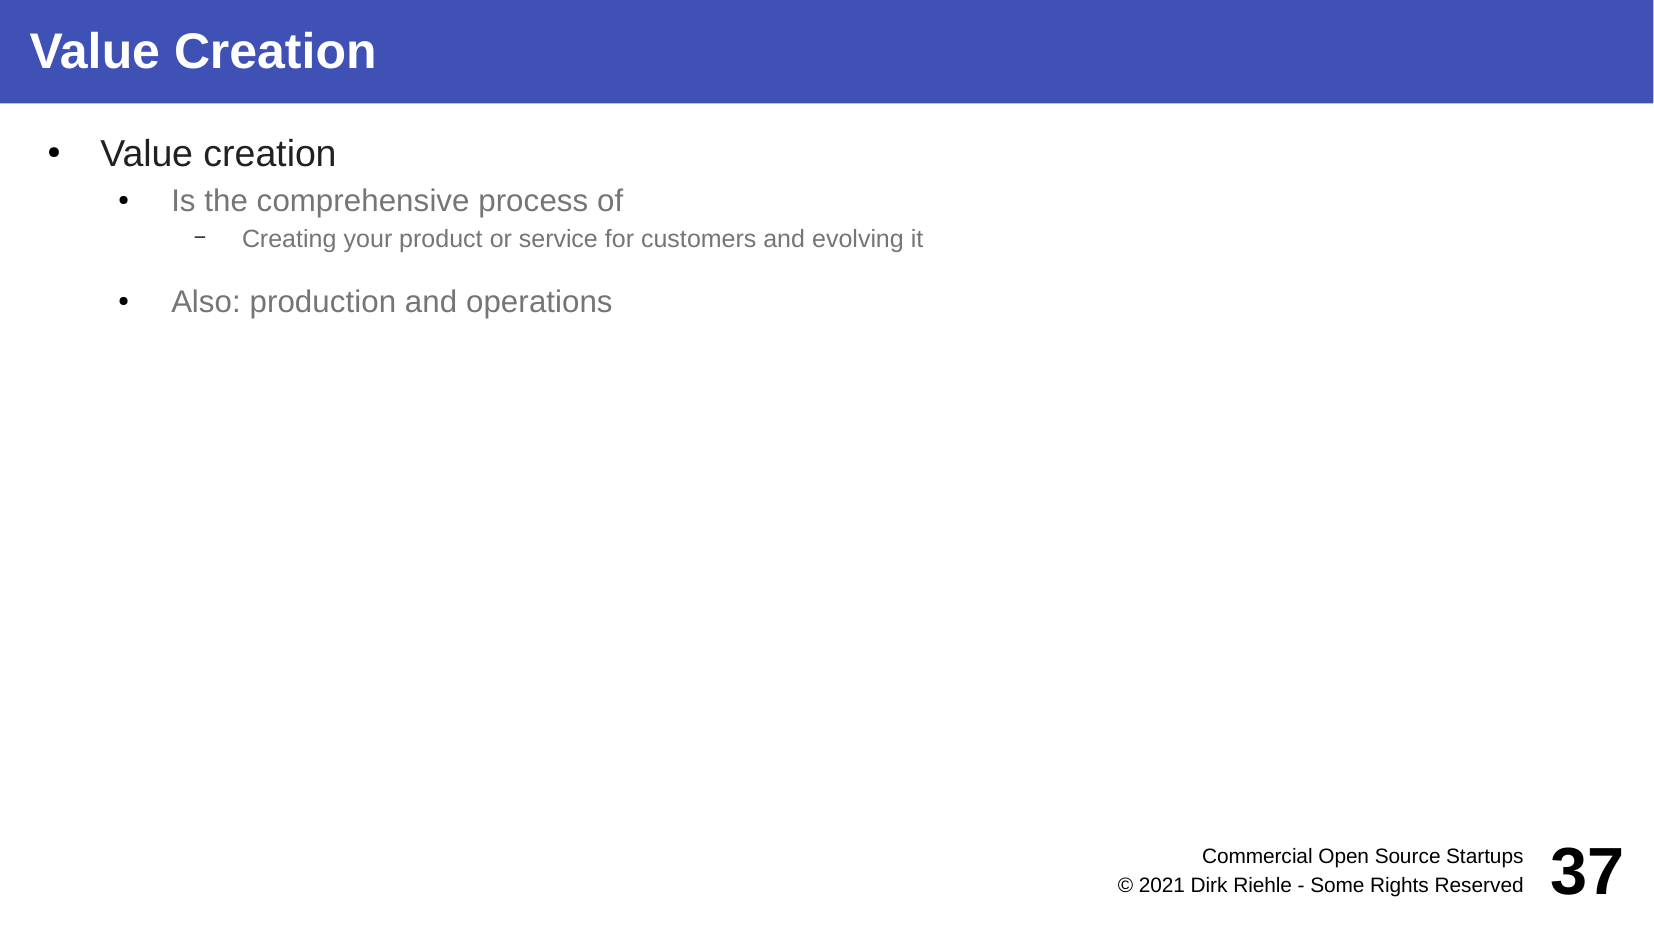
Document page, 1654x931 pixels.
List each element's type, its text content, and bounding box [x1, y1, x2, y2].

list Value creation Is the comprehensive process of Creating your product or service for customers and evolving it Also: production and operations [29, 132, 1625, 813]
title Value Creation [0, 0, 1654, 104]
